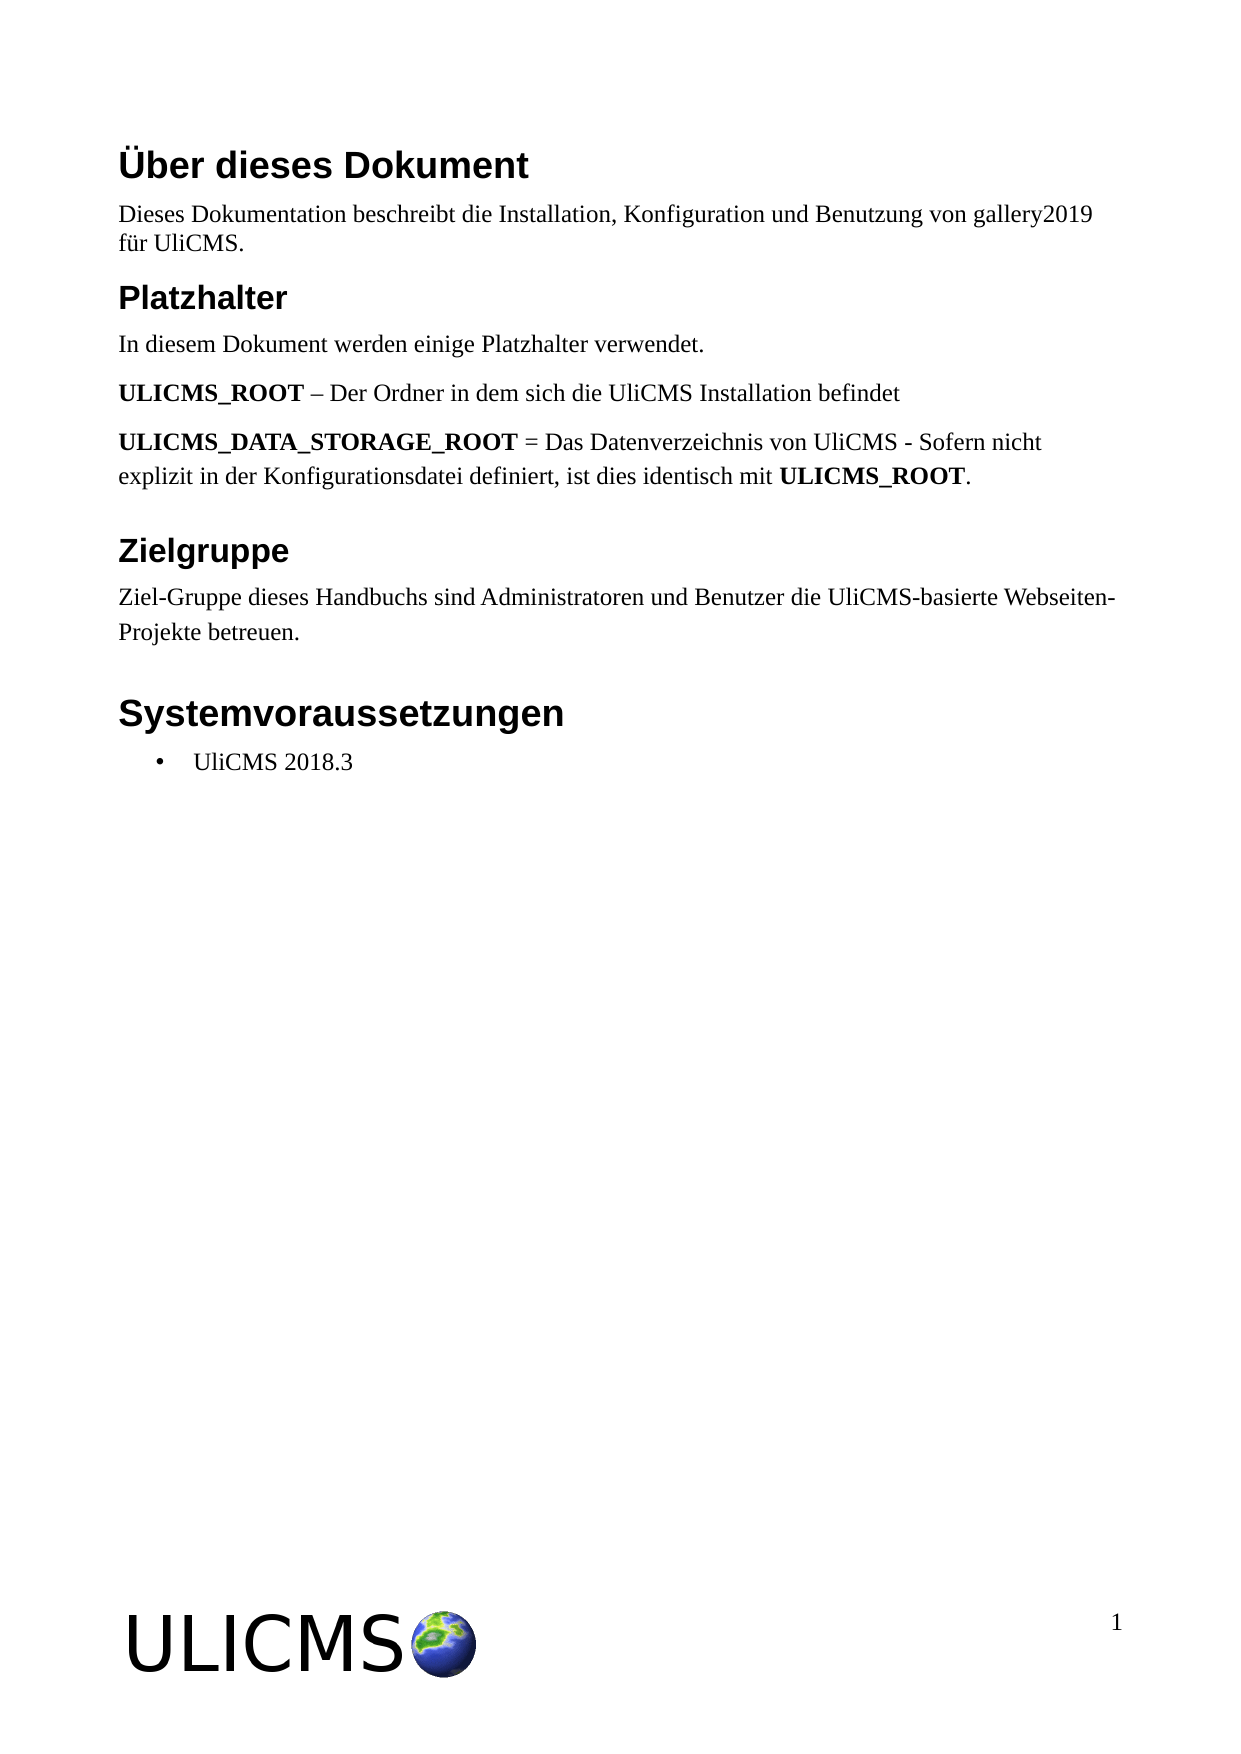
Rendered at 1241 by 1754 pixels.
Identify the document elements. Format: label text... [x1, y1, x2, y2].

text ULICMS_DATA_STORAGE_ROOT = Das Datenverzeichnis von UliCMS - Sofern nicht explizit in der Konfigurationsdatei definiert, ist dies identisch mit ULICMS_ROOT. [118, 427, 1123, 490]
text ULICMS_ROOT – Der Ordner in dem sich die UliCMS Installation befindet [118, 378, 1123, 407]
text Dieses Dokumentation beschreibt die Installation, Konfiguration und Benutzung von gallery2019 für UliCMS. [118, 199, 1123, 257]
subtitle Systemvoraussetzungen [118, 691, 1123, 734]
text In diesem Dokument werden einige Platzhalter verwendet. [118, 329, 1123, 357]
subtitle Zielgruppe [118, 531, 1123, 570]
text Ziel-Gruppe dieses Handbuchs sind Administratoren und Benutzer die UliCMS-basierte Webseiten-Projekte betreuen. [118, 582, 1123, 646]
list UliCMS 2018.3 [156, 747, 1123, 776]
subtitle Über dieses Dokument [118, 143, 1123, 187]
picture [118, 1607, 479, 1681]
subtitle Platzhalter [118, 278, 1123, 316]
